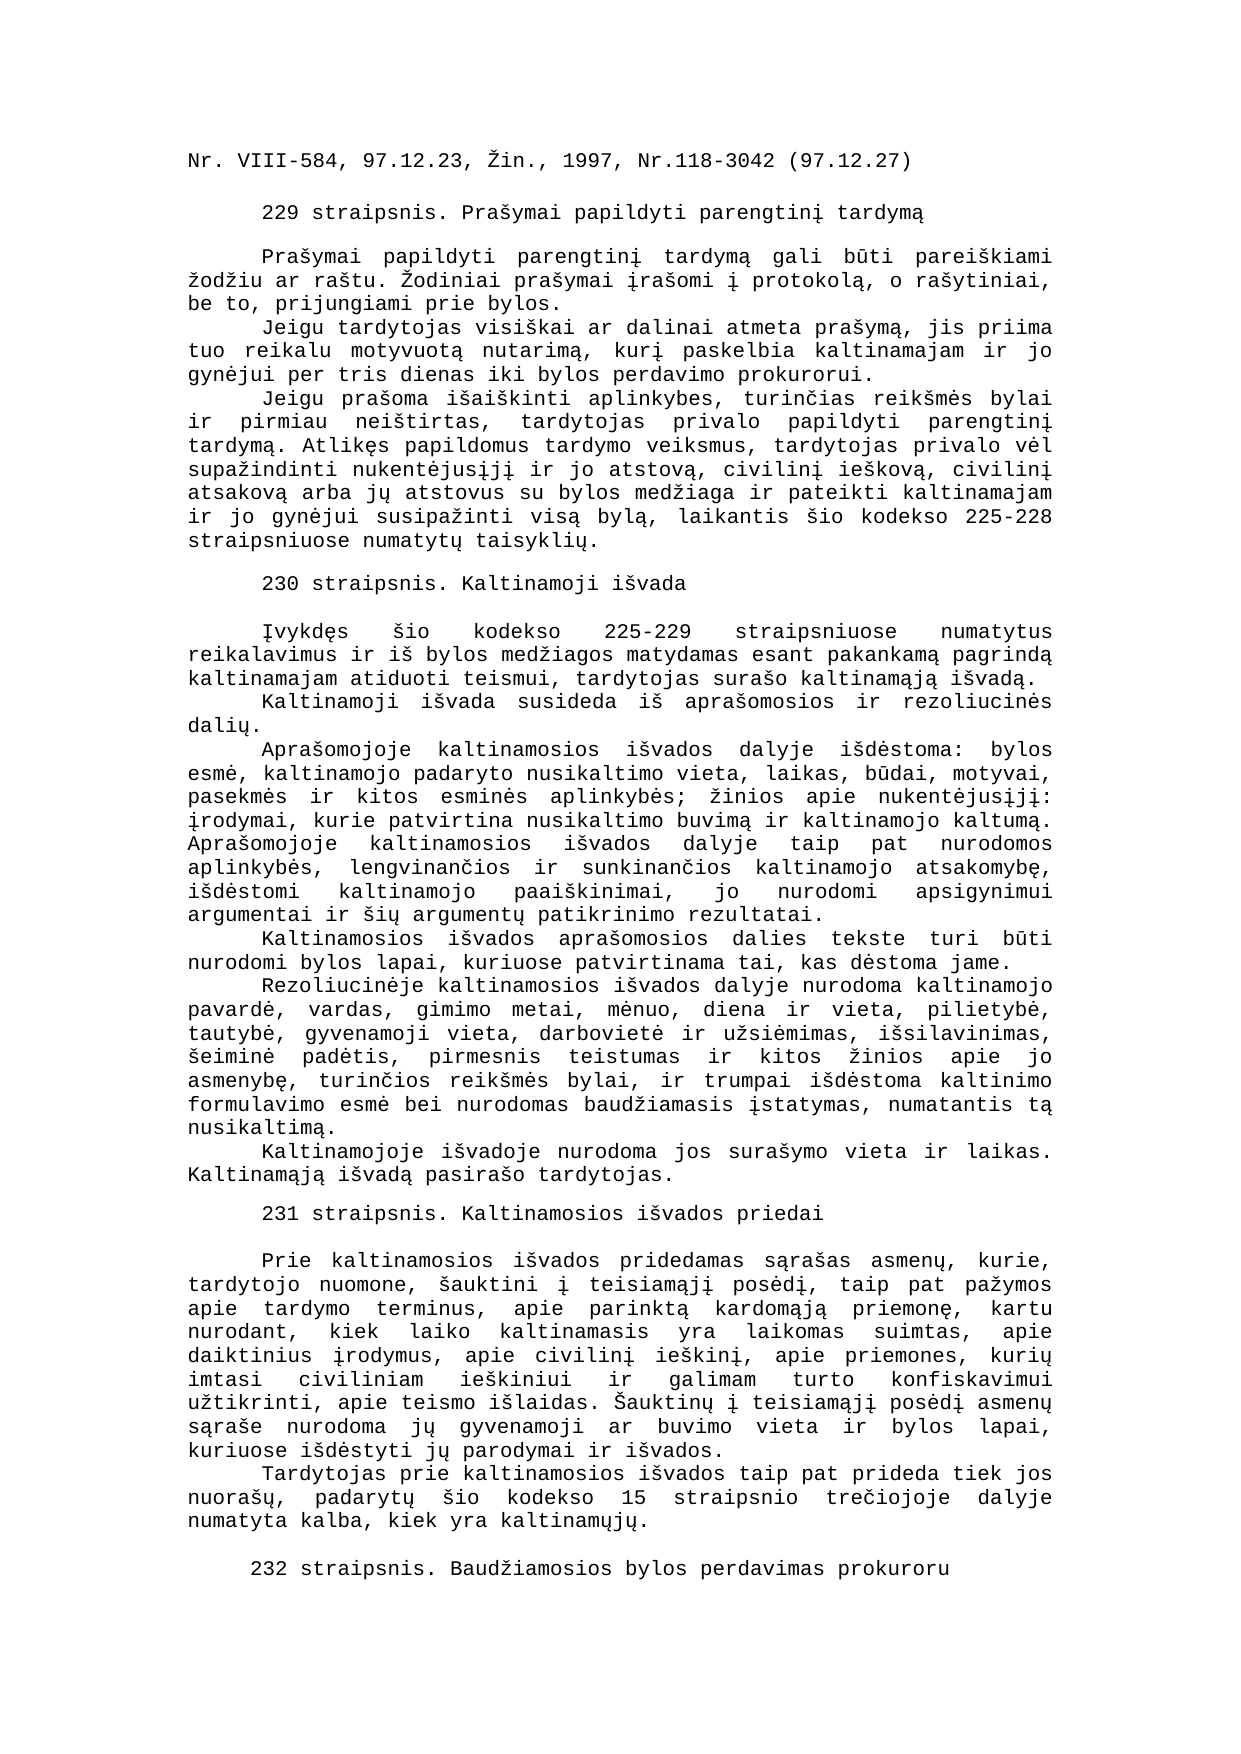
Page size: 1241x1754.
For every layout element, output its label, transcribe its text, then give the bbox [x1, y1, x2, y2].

text Jeigu tardytojas visiškai ar dalinai atmeta prašymą, jis priima tuo reikalu motyvuotą nutarimą, kurį paskelbia kaltinamajam ir jo gynėjui per tris dienas iki bylos perdavimo prokurorui. [187, 317, 1053, 388]
text 230 straipsnis. Kaltinamoji išvada [187, 573, 1053, 597]
text 231 straipsnis. Kaltinamosios išvados priedai [187, 1203, 1053, 1227]
text Aprašomojoje kaltinamosios išvados dalyje išdėstoma: bylos esmė, kaltinamojo padaryto nusikaltimo vieta, laikas, būdai, motyvai, pasekmės ir kitos esminės aplinkybės; žinios apie nukentėjusįjį: įrodymai, kurie patvirtina nusikaltimo buvimą ir kaltinamojo kaltumą. Aprašomojoje kaltinamosios išvados dalyje taip pat nurodomos aplinkybės, lengvinančios ir sunkinančios kaltinamojo atsakomybę, išdėstomi kaltinamojo paaiškinimai, jo nurodomi apsigynimui argumentai ir šių argumentų patikrinimo rezultatai. [187, 739, 1053, 928]
text 229 straipsnis. Prašymai papildyti parengtinį tardymą [187, 202, 1053, 226]
text Tardytojas prie kaltinamosios išvados taip pat prideda tiek jos nuorašų, padarytų šio kodekso 15 straipsnio trečiojoje dalyje numatyta kalba, kiek yra kaltinamųjų. [187, 1463, 1053, 1534]
text 232 straipsnis. Baudžiamosios bylos perdavimas prokuroru [187, 1558, 1053, 1581]
text Įvykdęs šio kodekso 225-229 straipsniuose numatytus reikalavimus ir iš bylos medžiagos matydamas esant pakankamą pagrindą kaltinamajam atiduoti teismui, tardytojas surašo kaltinamąją išvadą. [187, 621, 1053, 692]
text Kaltinamoji išvada susideda iš aprašomosios ir rezoliucinės dalių. [187, 692, 1053, 739]
text Kaltinamosios išvados aprašomosios dalies tekste turi būti nurodomi bylos lapai, kuriuose patvirtinama tai, kas dėstoma jame. [187, 928, 1053, 975]
text Prašymai papildyti parengtinį tardymą gali būti pareiškiami žodžiu ar raštu. Žodiniai prašymai įrašomi į protokolą, o rašytiniai, be to, prijungiami prie bylos. [187, 246, 1053, 317]
text Prie kaltinamosios išvados pridedamas sąrašas asmenų, kurie, tardytojo nuomone, šauktini į teisiamąjį posėdį, taip pat pažymos apie tardymo terminus, apie parinktą kardomąją priemonę, kartu nurodant, kiek laiko kaltinamasis yra laikomas suimtas, apie daiktinius įrodymus, apie civilinį ieškinį, apie priemones, kurių imtasi civiliniam ieškiniui ir galimam turto konfiskavimui užtikrinti, apie teismo išlaidas. Šauktinų į teisiamąjį posėdį asmenų sąraše nurodoma jų gyvenamoji ar buvimo vieta ir bylos lapai, kuriuose išdėstyti jų parodymai ir išvados. [187, 1250, 1053, 1463]
text Nr. VIII-584, 97.12.23, Žin., 1997, Nr.118-3042 (97.12.27) [187, 150, 1053, 174]
text Jeigu prašoma išaiškinti aplinkybes, turinčias reikšmės bylai ir pirmiau neištirtas, tardytojas privalo papildyti parengtinį tardymą. Atlikęs papildomus tardymo veiksmus, tardytojas privalo vėl supažindinti nukentėjusįjį ir jo atstovą, civilinį ieškovą, civilinį atsakovą arba jų atstovus su bylos medžiaga ir pateikti kaltinamajam ir jo gynėjui susipažinti visą bylą, laikantis šio kodekso 225-228 straipsniuose numatytų taisyklių. [187, 388, 1053, 553]
text Rezoliucinėje kaltinamosios išvados dalyje nurodoma kaltinamojo pavardė, vardas, gimimo metai, mėnuo, diena ir vieta, pilietybė, tautybė, gyvenamoji vieta, darbovietė ir užsiėmimas, išsilavinimas, šeiminė padėtis, pirmesnis teistumas ir kitos žinios apie jo asmenybę, turinčios reikšmės bylai, ir trumpai išdėstoma kaltinimo formulavimo esmė bei nurodomas baudžiamasis įstatymas, numatantis tą nusikaltimą. [187, 975, 1053, 1141]
text Kaltinamojoje išvadoje nurodoma jos surašymo vieta ir laikas. Kaltinamąją išvadą pasirašo tardytojas. [187, 1141, 1053, 1188]
